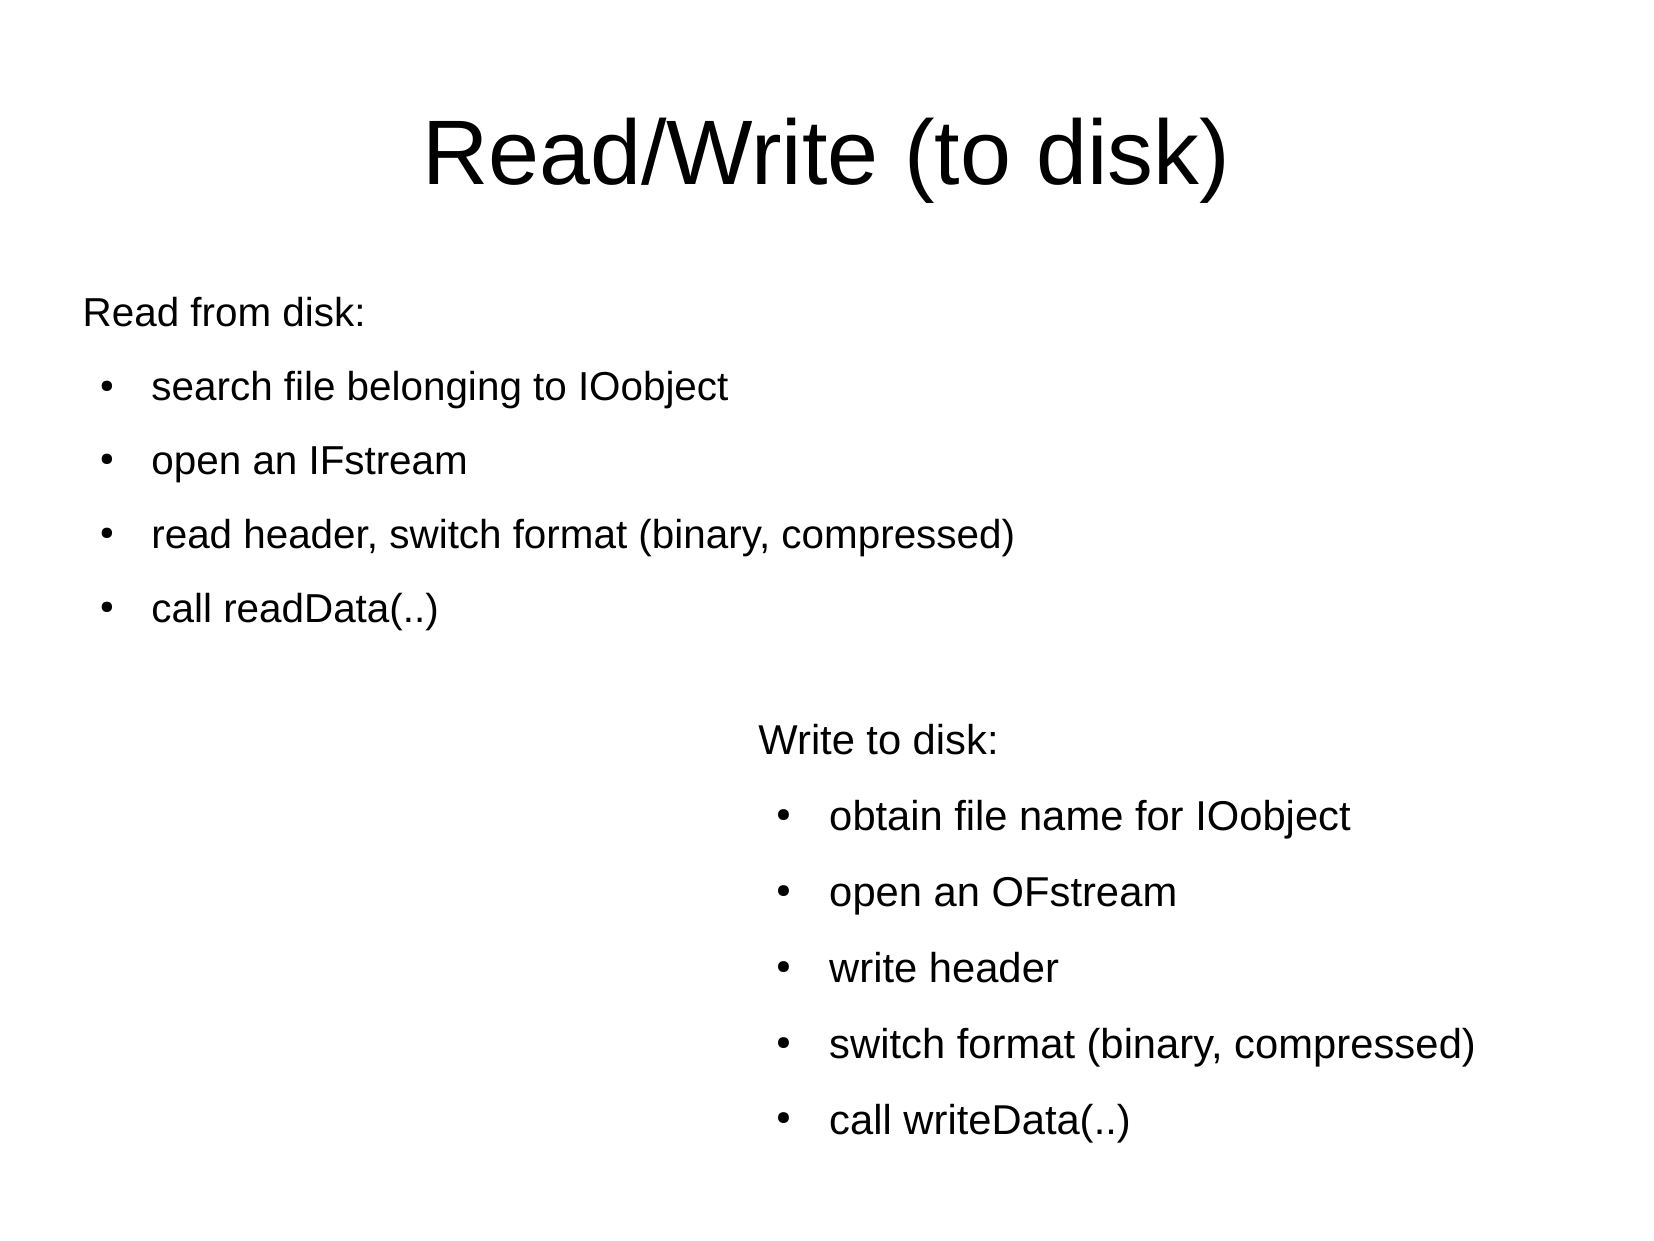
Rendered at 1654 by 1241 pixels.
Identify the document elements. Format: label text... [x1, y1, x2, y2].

list Read from disk: search file belonging to IOobject open an IFstream read header, switch format (binary, compressed) call readData(..) [82, 290, 1571, 634]
list Write to disk: obtain file name for IOobject open an OFstream write header switch format (binary, compressed) call writeData(..) [758, 716, 1621, 1211]
title Read/Write (to disk) [82, 49, 1571, 257]
